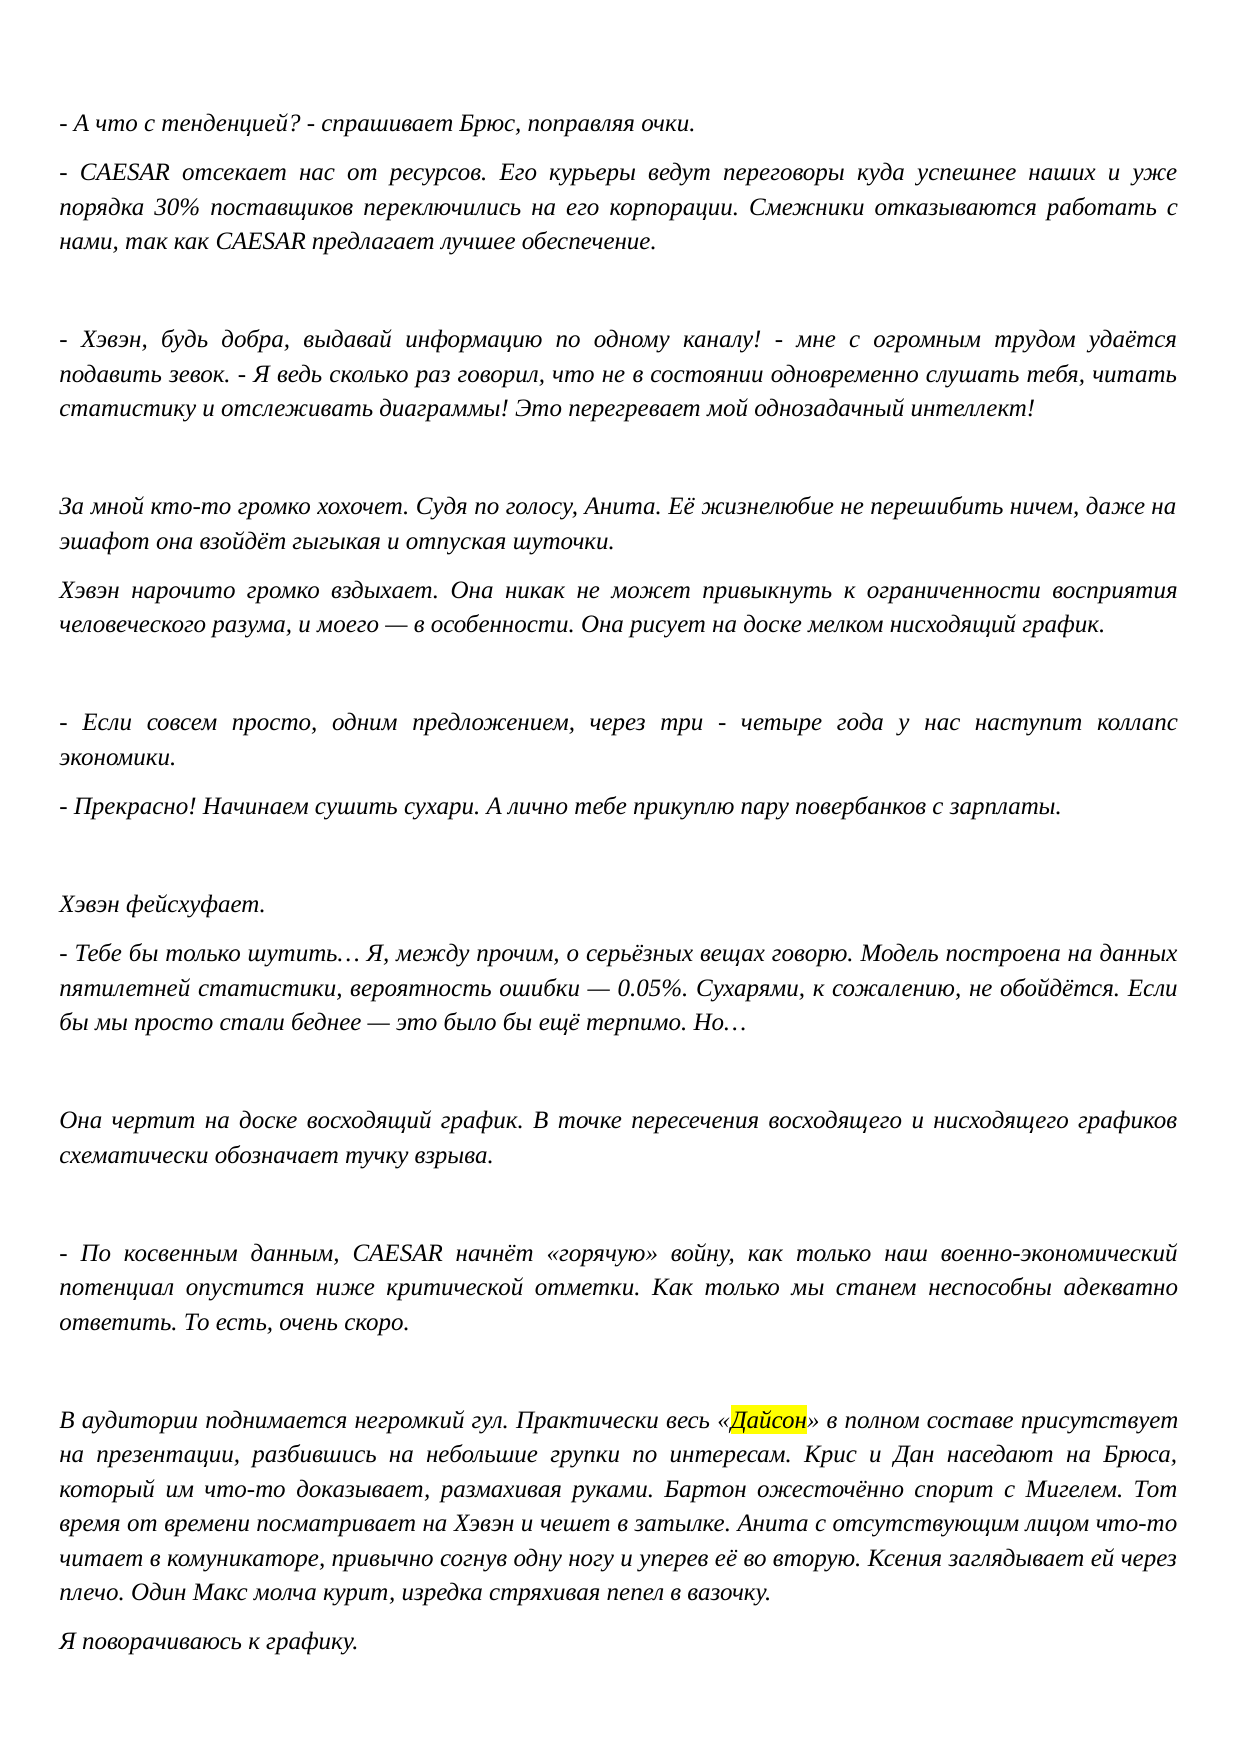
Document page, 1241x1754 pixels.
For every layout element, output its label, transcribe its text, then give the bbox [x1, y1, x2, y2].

text - По косвенным данным, CAESAR начнёт «горячую» войну, как только наш военно-экономический потенциал опустится ниже критической отметки. Как только мы станем неспособны адекватно ответить. То есть, очень скоро. [59, 1238, 1181, 1336]
text Хэвэн нарочито громко вздыхает. Она никак не может привыкнуть к ограниченности восприятия человеческого разума, и моего — в особенности. Она рисует на доске мелком нисходящий график. [59, 575, 1181, 638]
text В аудитории поднимается негромкий гул. Практически весь «Дайсон» в полном составе присутствует на презентации, разбившись на небольшие групки по интересам. Крис и Дан наседают на Брюса, который им что-то доказывает, размахивая руками. Бартон ожесточённо спорит с Мигелем. Тот время от времени посматривает на Хэвэн и чешет в затылке. Анита с отсутствующим лицом что-то читает в комуникаторе, привычно согнув одну ногу и уперев её во вторую. Ксения заглядывает ей через плечо. Один Макс молча курит, изредка стряхивая пепел в вазочку. [59, 1405, 1181, 1606]
text - Хэвэн, будь добра, выдавай информацию по одному каналу! - мне с огромным трудом удаётся подавить зевок. - Я ведь сколько раз говорил, что не в состоянии одновременно слушать тебя, читать статистику и отслеживать диаграммы! Это перегревает мой однозадачный интеллект! [59, 324, 1181, 422]
text Хэвэн фейсхуфает. [59, 889, 1181, 918]
text - Прекрасно! Начинаем сушить сухари. А лично тебе прикуплю пару повербанков с зарплаты. [59, 791, 1181, 820]
text За мной кто-то громко хохочет. Судя по голосу, Анита. Её жизнелюбие не перешибить ничем, даже на эшафот она взойдёт гыгыкая и отпуская шуточки. [59, 491, 1181, 554]
text - А что с тенденцией? - спрашивает Брюс, поправляя очки. [59, 108, 1181, 137]
text Я поворачиваюсь к графику. [59, 1626, 1181, 1655]
text - Тебе бы только шутить… Я, между прочим, о серьёзных вещах говорю. Модель построена на данных пятилетней статистики, вероятность ошибки — 0.05%. Сухарями, к сожалению, не обойдётся. Если бы мы просто стали беднее — это было бы ещё терпимо. Но… [59, 938, 1181, 1036]
text - CAESAR отсекает нас от ресурсов. Его курьеры ведут переговоры куда успешнее наших и уже порядка 30% поставщиков переключились на его корпорации. Смежники отказываются работать с нами, так как CAESAR предлагает лучшее обеспечение. [59, 157, 1181, 255]
text - Если совсем просто, одним предложением, через три - четыре года у нас наступит коллапс экономики. [59, 707, 1181, 771]
text Она чертит на доске восходящий график. В точке пересечения восходящего и нисходящего графиков схематически обозначает тучку взрыва. [59, 1105, 1181, 1168]
